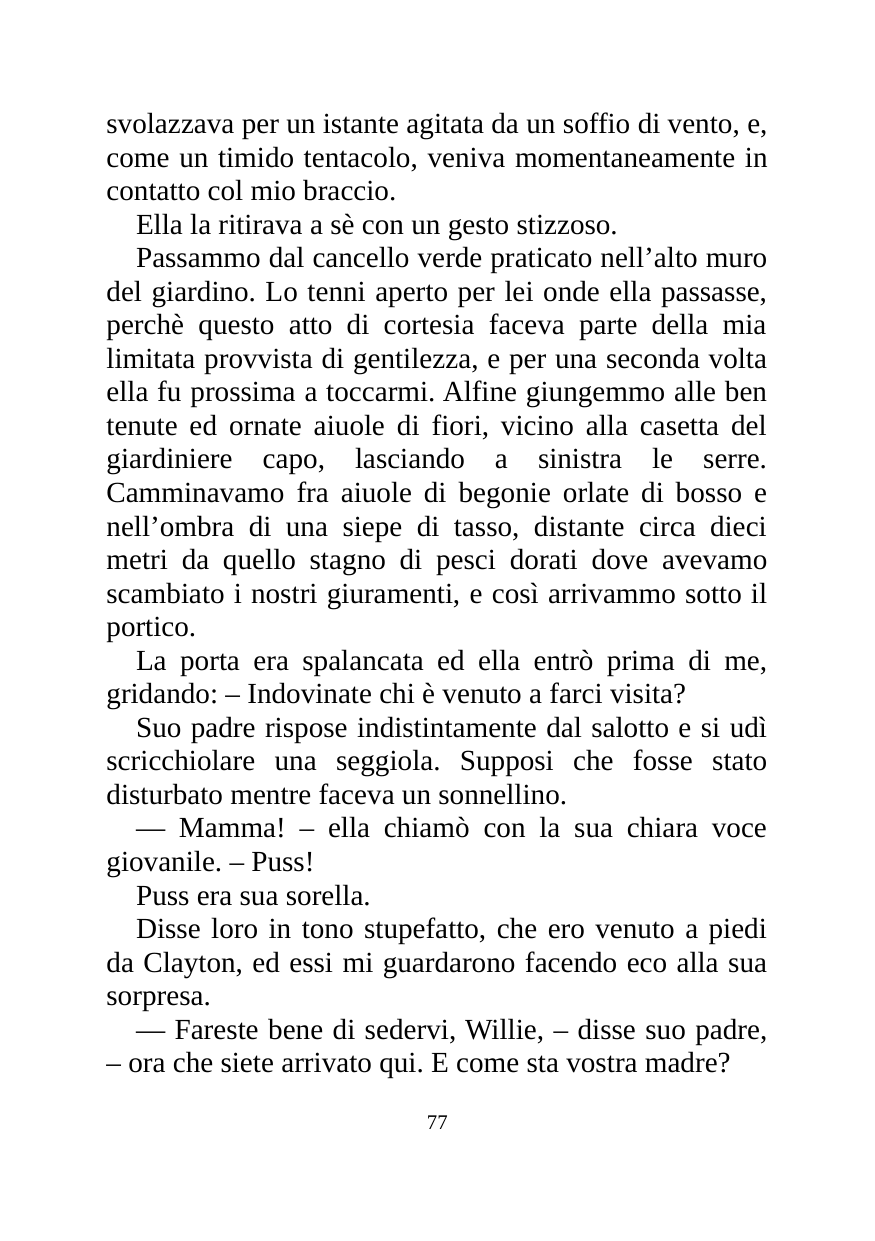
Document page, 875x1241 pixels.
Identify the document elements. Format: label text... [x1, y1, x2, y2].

text Puss era sua sorella. [106, 878, 768, 911]
text La porta era spalancata ed ella entrò prima di me, gridando: – Indovinate chi è venuto a farci visita? [106, 643, 768, 710]
text — Fareste bene di sedervi, Willie, – disse suo padre, – ora che siete arrivato qui. E come sta vostra madre? [106, 1012, 768, 1079]
text svolazzava per un istante agitata da un soffio di vento, e, come un timido tentacolo, veniva momentaneamente in contatto col mio braccio. [106, 106, 768, 207]
text Suo padre rispose indistintamente dal salotto e si udì scricchiolare una seggiola. Supposi che fosse stato disturbato mentre faceva un sonnellino. [106, 710, 768, 811]
text Disse loro in tono stupefatto, che ero venuto a piedi da Clayton, ed essi mi guardarono facendo eco alla sua sorpresa. [106, 911, 768, 1012]
text — Mamma! – ella chiamò con la sua chiara voce giovanile. – Puss! [106, 811, 768, 878]
text Passammo dal cancello verde praticato nell’alto muro del giardino. Lo tenni aperto per lei onde ella passasse, perchè questo atto di cortesia faceva parte della mia limitata provvista di gentilezza, e per una seconda volta ella fu prossima a toccarmi. Alfine giungemmo alle ben tenute ed ornate aiuole di fiori, vicino alla casetta del giardiniere capo, lasciando a sinistra le serre. Camminavamo fra aiuole di begonie orlate di bosso e nell’ombra di una siepe di tasso, distante circa dieci metri da quello stagno di pesci dorati dove avevamo scambiato i nostri giuramenti, e così arrivammo sotto il portico. [106, 240, 768, 643]
text Ella la ritirava a sè con un gesto stizzoso. [106, 207, 768, 240]
